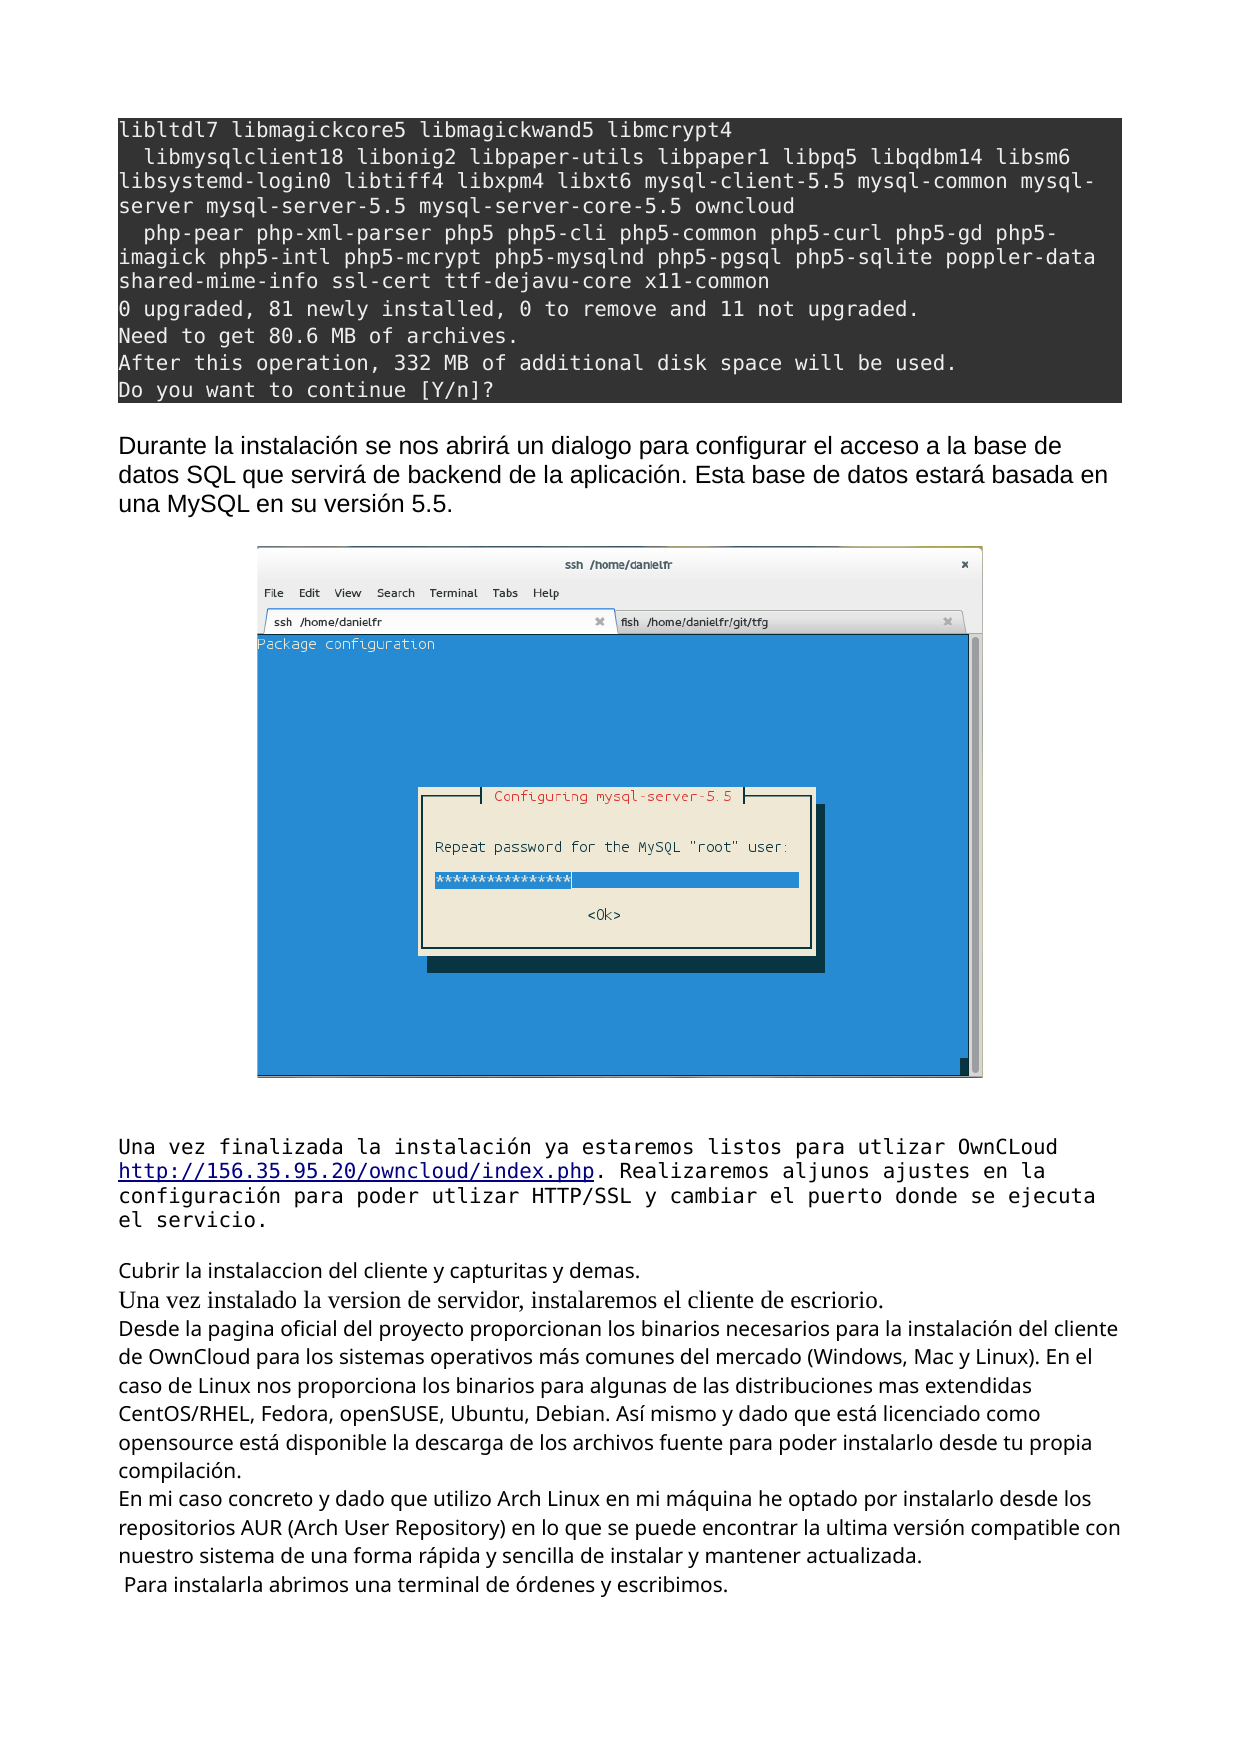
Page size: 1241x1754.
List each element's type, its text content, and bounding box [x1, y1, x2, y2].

text php-pear php-xml-parser php5 php5-cli php5-common php5-curl php5-gd php5-imagick php5-intl php5-mcrypt php5-mysqlnd php5-pgsql php5-sqlite poppler-data shared-mime-info ssl-cert ttf-dejavu-core x11-common [118, 221, 1122, 294]
text libmysqlclient18 libonig2 libpaper-utils libpaper1 libpq5 libqdbm14 libsm6 libsystemd-login0 libtiff4 libxpm4 libxt6 mysql-client-5.5 mysql-common mysql-server mysql-server-5.5 mysql-server-core-5.5 owncloud [118, 145, 1122, 218]
picture [257, 546, 983, 1078]
text libltdl7 libmagickcore5 libmagickwand5 libmcrypt4 [118, 118, 1122, 142]
text Need to get 80.6 MB of archives. [118, 324, 1122, 348]
text 0 upgraded, 81 newly installed, 0 to remove and 11 not upgraded. [118, 297, 1122, 321]
text Una vez finalizada la instalación ya estaremos listos para utlizar OwnCLoud [118, 1135, 1122, 1159]
text Durante la instalación se nos abrirá un dialogo para configurar el acceso a la base de datos SQL que servirá de backend de la aplicación. Esta base de datos estará basada en una MySQL en su versión 5.5. [118, 431, 1122, 518]
text Desde la pagina oficial del proyecto proporcionan los binarios necesarios para la instalación del cliente de OwnCloud para los sistemas operativos más comunes del mercado (Windows, Mac y Linux). En el caso de Linux nos proporciona los binarios para algunas de las distribuciones mas extendidas CentOS/RHEL, Fedora, openSUSE, Ubuntu, Debian. Así mismo y dado que está licenciado como opensource está disponible la descarga de los archivos fuente para poder instalarlo desde tu propia compilación. [118, 1314, 1122, 1484]
text http://156.35.95.20/owncloud/index.php. Realizaremos aljunos ajustes en la configuración para poder utlizar HTTP/SSL y cambiar el puerto donde se ejecuta el servicio. [118, 1159, 1122, 1232]
text Para instalarla abrimos una terminal de órdenes y escribimos. [118, 1570, 1122, 1598]
picture [257, 636, 967, 1074]
text Cubrir la instalaccion del cliente y capturitas y demas. [118, 1257, 1122, 1285]
text After this operation, 332 MB of additional disk space will be used. [118, 351, 1122, 375]
text En mi caso concreto y dado que utilizo Arch Linux en mi máquina he optado por instalarlo desde los repositorios AUR (Arch User Repository) en lo que se puede encontrar la ultima versión compatible con nuestro sistema de una forma rápida y sencilla de instalar y mantener actualizada. [118, 1484, 1122, 1570]
text Una vez instalado la version de servidor, instalaremos el cliente de escriorio. [118, 1285, 1122, 1314]
text Do you want to continue [Y/n]? [118, 378, 1122, 403]
